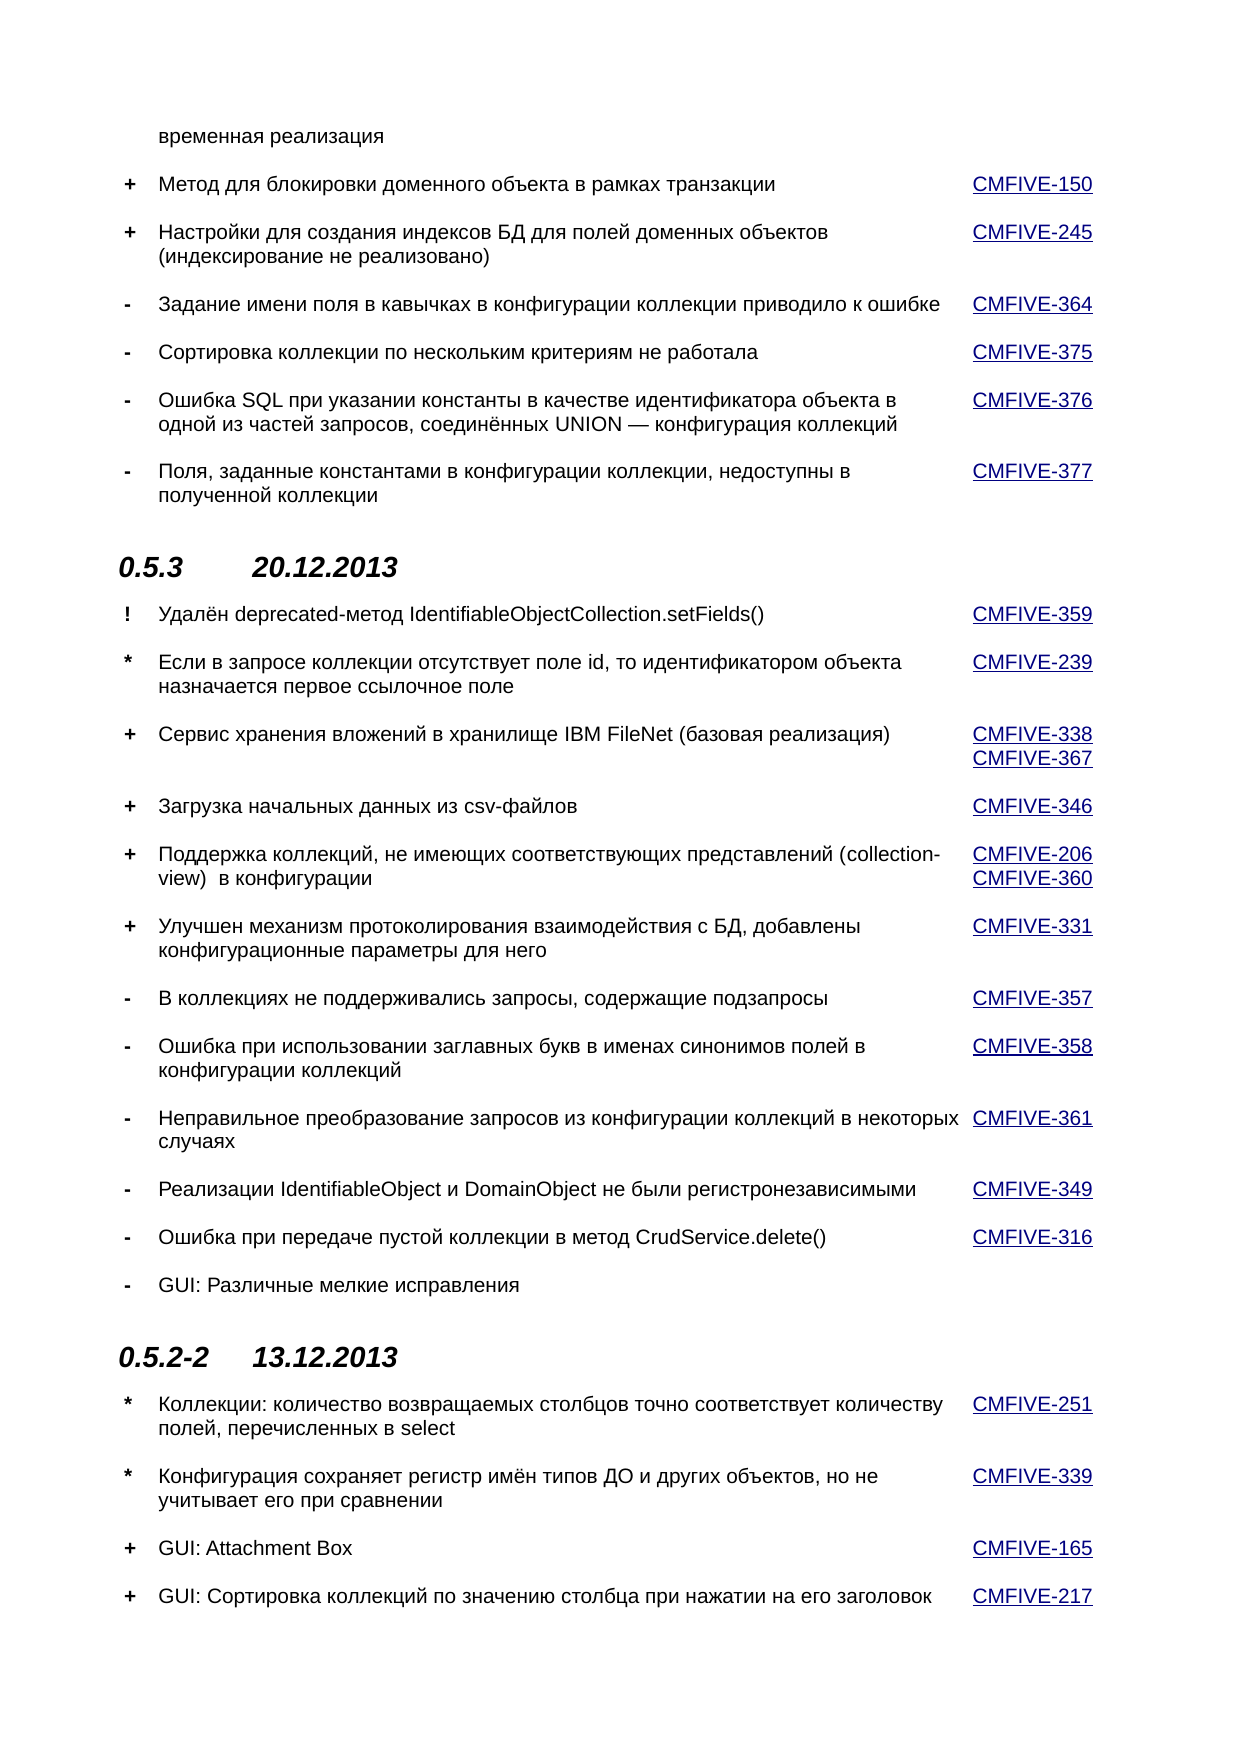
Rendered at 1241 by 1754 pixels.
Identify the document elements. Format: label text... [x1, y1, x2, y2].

table_cell CMFIVE-338 CMFIVE-367 [966, 716, 1123, 788]
table_cell Если в запросе коллекции отсутствует поле id, то идентификатором объекта назначается первое ссылочное поле [153, 644, 966, 716]
table_cell [966, 1267, 1123, 1315]
table_header CMFIVE-251 [966, 1386, 1123, 1458]
table_cell CMFIVE-316 [966, 1219, 1123, 1267]
table_cell CMFIVE-349 [966, 1171, 1123, 1219]
table_cell CMFIVE-357 [966, 980, 1123, 1028]
subtitle 0.5.2-2 13.12.2013 [118, 1340, 1122, 1374]
table_cell - [118, 1028, 152, 1099]
table_cell - [118, 980, 152, 1028]
table_cell - [118, 1171, 152, 1219]
table_cell Ошибка при использовании заглавных букв в именах синонимов полей в конфигурации коллекций [153, 1028, 966, 1099]
table_cell Поддержка коллекций, не имеющих соответствующих представлений (collection-view) в конфигурации [153, 836, 966, 908]
table_cell GUI: Attachment Box [153, 1530, 966, 1578]
table_cell [118, 118, 152, 166]
table_cell Ошибка SQL при указании константы в качестве идентификатора объекта в одной из частей запросов, соединённых UNION — конфигурация коллекций [153, 382, 966, 453]
table_header CMFIVE-359 [966, 596, 1123, 644]
table_cell + [118, 1530, 152, 1578]
table_cell Ошибка при передаче пустой коллекции в метод CrudService.delete() [153, 1219, 966, 1267]
table_cell + [118, 166, 152, 214]
table_cell CMFIVE-165 [966, 1530, 1123, 1578]
table_cell CMFIVE-377 [966, 454, 1123, 525]
table_cell * [118, 644, 152, 716]
table_cell CMFIVE-245 [966, 214, 1123, 286]
table_cell - [118, 382, 152, 453]
table_cell CMFIVE-150 [966, 166, 1123, 214]
table_cell + [118, 908, 152, 980]
table_cell Загрузка начальных данных из csv-файлов [153, 788, 966, 836]
table_cell - [118, 1267, 152, 1315]
table_cell Неправильное преобразование запросов из конфигурации коллекций в некоторых случаях [153, 1100, 966, 1171]
table_cell + [118, 1578, 152, 1626]
table_cell * [118, 1458, 152, 1530]
table_cell Сервис хранения вложений в хранилище IBM FileNet (базовая реализация) [153, 716, 966, 788]
table_cell Конфигурация сохраняет регистр имён типов ДО и других объектов, но не учитывает его при сравнении [153, 1458, 966, 1530]
table_cell CMFIVE-331 [966, 908, 1123, 980]
table_cell - [118, 286, 152, 334]
table_cell GUI: Различные мелкие исправления [153, 1267, 966, 1315]
table_cell CMFIVE-346 [966, 788, 1123, 836]
table_cell - [118, 334, 152, 382]
table_cell CMFIVE-339 [966, 1458, 1123, 1530]
table_header ! [118, 596, 152, 644]
table_cell В коллекциях не поддерживались запросы, содержащие подзапросы [153, 980, 966, 1028]
table_cell CMFIVE-358 [966, 1028, 1123, 1099]
table_cell CMFIVE-364 [966, 286, 1123, 334]
table_cell CMFIVE-217 [966, 1578, 1123, 1626]
table_header Удалён deprecated-метод IdentifiableObjectCollection.setFields() [153, 596, 966, 644]
subtitle 0.5.3 20.12.2013 [118, 550, 1122, 584]
table_cell CMFIVE-206 CMFIVE-360 [966, 836, 1123, 908]
table_cell CMFIVE-239 [966, 644, 1123, 716]
table_cell CMFIVE-361 [966, 1100, 1123, 1171]
table_cell CMFIVE-375 [966, 334, 1123, 382]
table_cell - [118, 454, 152, 525]
table_cell CMFIVE-376 [966, 382, 1123, 453]
table_cell GUI: Сортировка коллекций по значению столбца при нажатии на его заголовок [153, 1578, 966, 1626]
table_cell + [118, 836, 152, 908]
table_header Коллекции: количество возвращаемых столбцов точно соответствует количеству полей, перечисленных в select [153, 1386, 966, 1458]
table_cell + [118, 214, 152, 286]
table_cell [966, 118, 1123, 166]
table_cell Реализации IdentifiableObject и DomainObject не были регистронезависимыми [153, 1171, 966, 1219]
table_cell Метод для блокировки доменного объекта в рамках транзакции [153, 166, 966, 214]
table_cell + [118, 716, 152, 788]
table_cell временная реализация [153, 118, 966, 166]
table_header * [118, 1386, 152, 1458]
table_cell - [118, 1100, 152, 1171]
table_cell Задание имени поля в кавычках в конфигурации коллекции приводило к ошибке [153, 286, 966, 334]
table_cell Поля, заданные константами в конфигурации коллекции, недоступны в полученной коллекции [153, 454, 966, 525]
table_cell + [118, 788, 152, 836]
table_cell - [118, 1219, 152, 1267]
table_cell Сортировка коллекции по нескольким критериям не работала [153, 334, 966, 382]
table_cell Улучшен механизм протоколирования взаимодействия с БД, добавлены конфигурационные параметры для него [153, 908, 966, 980]
table_cell Настройки для создания индексов БД для полей доменных объектов (индексирование не реализовано) [153, 214, 966, 286]
